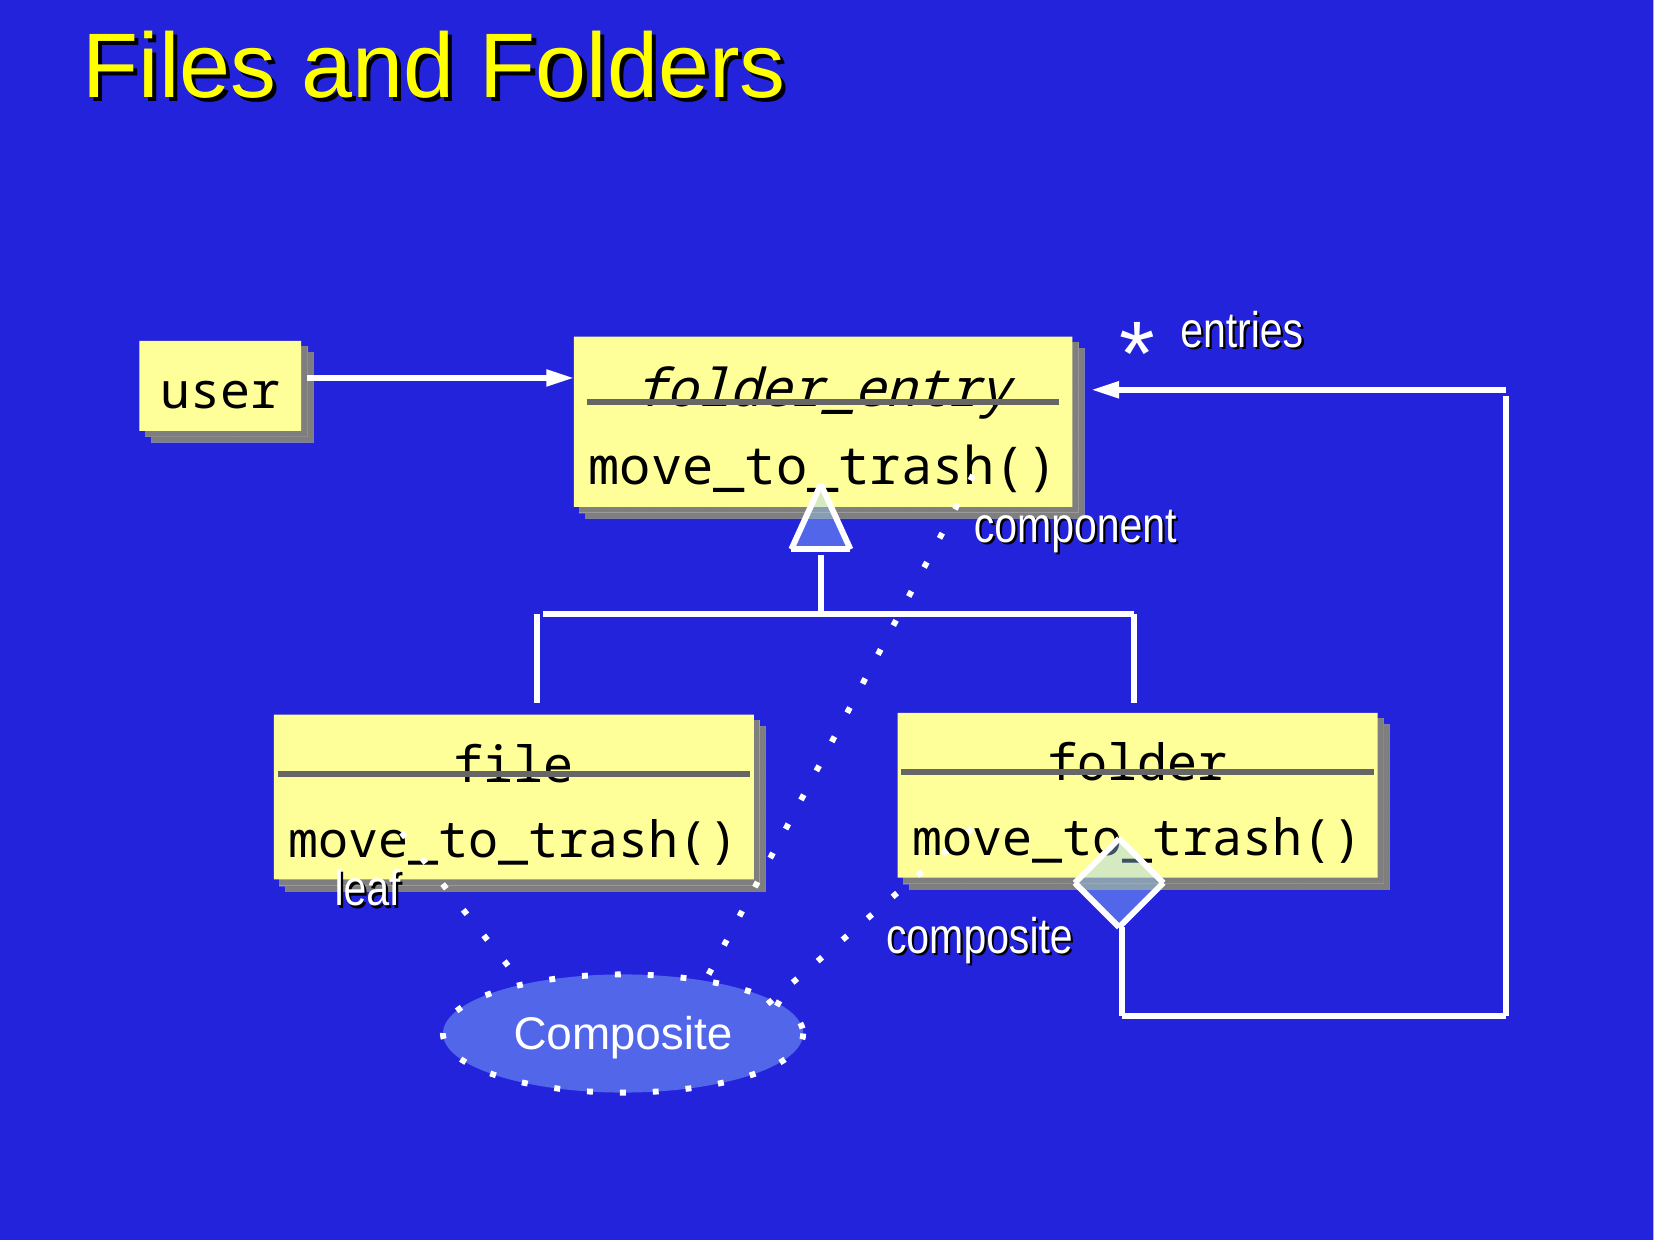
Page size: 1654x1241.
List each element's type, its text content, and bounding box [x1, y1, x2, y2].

text_box folder_entry move_to_trash() [573, 336, 1073, 507]
text_box [1074, 838, 1164, 928]
text_box leaf [319, 848, 455, 924]
title Files and Folders [82, 2, 1571, 130]
text_box component [959, 484, 1193, 560]
text_box Composite [442, 974, 804, 1093]
text_box user [139, 340, 302, 431]
text_box * [1104, 295, 1193, 416]
text_box entries [1165, 289, 1453, 365]
text_box folder move_to_trash() [897, 712, 1378, 878]
text_box file move_to_trash() [273, 714, 754, 880]
text_box [791, 484, 851, 550]
text_box composite [871, 895, 1105, 972]
